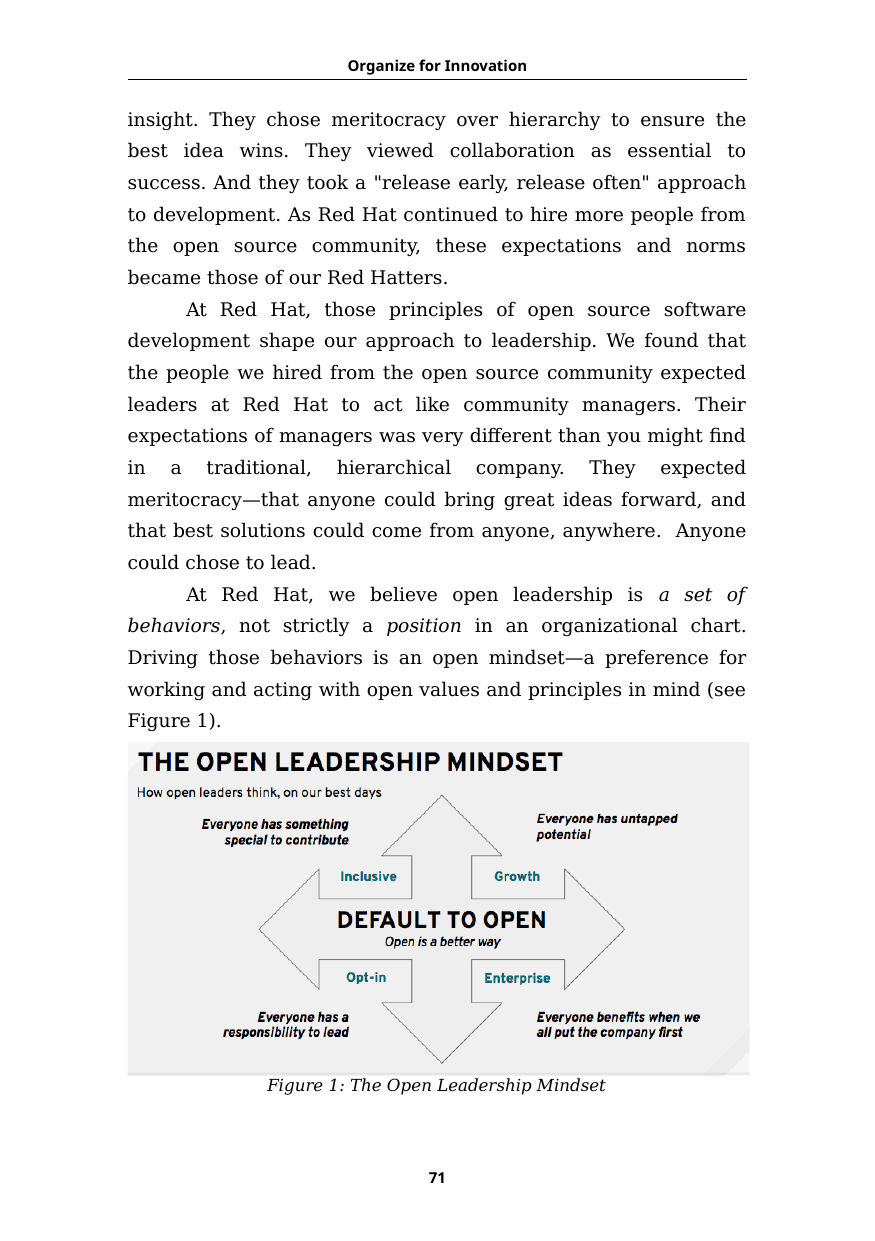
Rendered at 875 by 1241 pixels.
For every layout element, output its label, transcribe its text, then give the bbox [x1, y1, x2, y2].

picture [127, 742, 750, 1076]
text At Red Hat, we believe open leadership is a set of behaviors, not strictly a position in an organizational chart. Driving those behaviors is an open mindset—a preference for working and acting with open values and principles in mind (see Figure 1). [127, 584, 747, 732]
text Figure 1: The Open Leadership Mindset [127, 1076, 747, 1095]
text At Red Hat, those principles of open source software development shape our approach to leadership. We found that the people we hired from the open source community expected leaders at Red Hat to act like community managers. Their expectations of managers was very different than you might find in a traditional, hierarchical company. They expected meritocracy—that anyone could bring great ideas forward, and that best solutions could come from anyone, anywhere. Anyone could chose to lead. [127, 299, 747, 574]
text insight. They chose meritocracy over hierarchy to ensure the best idea wins. They viewed collaboration as essential to success. And they took a "release early, release often" approach to development. As Red Hat continued to hire more people from the open source community, these expectations and norms became those of our Red Hatters. [127, 109, 747, 289]
